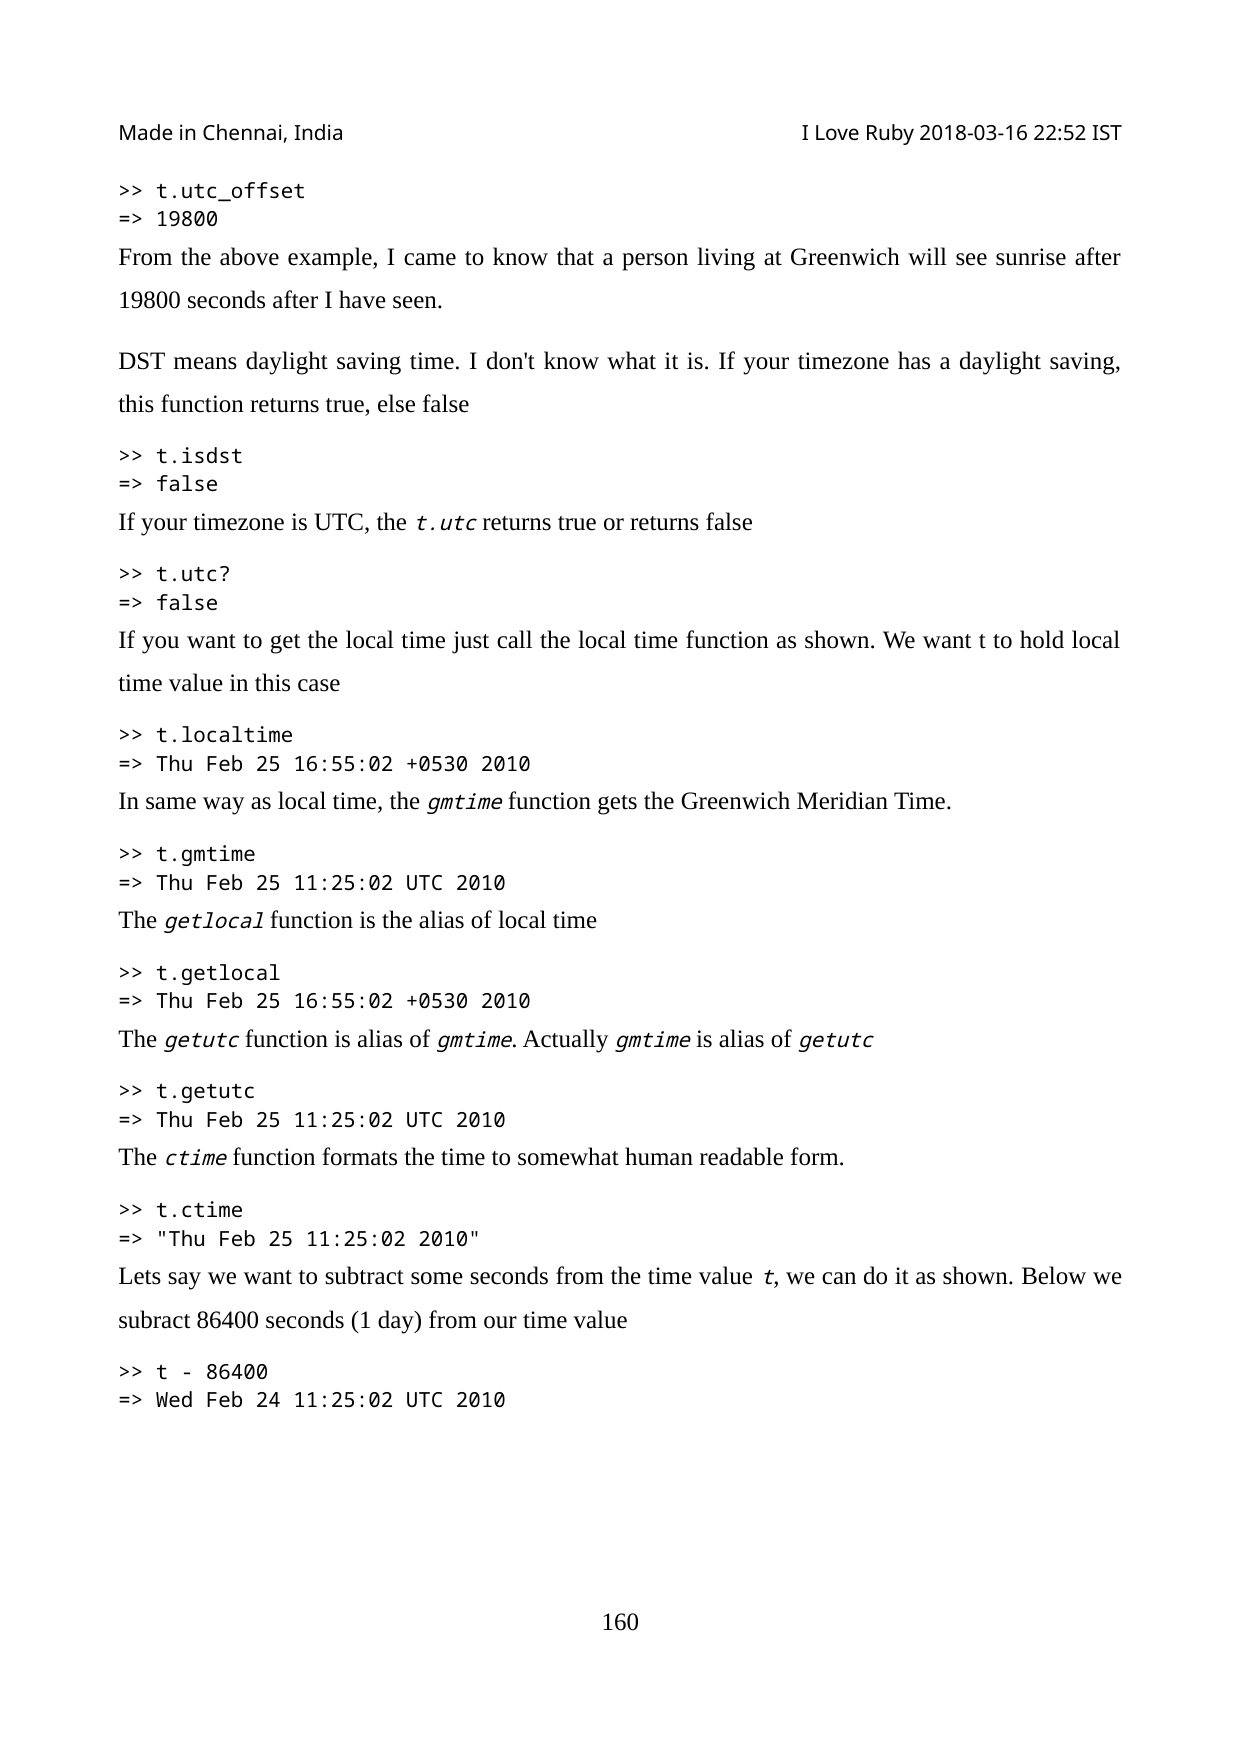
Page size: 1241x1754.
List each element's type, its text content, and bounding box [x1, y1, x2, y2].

text >> t.utc? [118, 559, 1122, 588]
text Lets say we want to subtract some seconds from the time value t, we can do it as shown. Below we subract 86400 seconds (1 day) from our time value [118, 1261, 1122, 1334]
text DST means daylight saving time. I don't know what it is. If your timezone has a daylight saving, this function returns true, else false [118, 346, 1122, 418]
text => Wed Feb 24 11:25:02 UTC 2010 [118, 1385, 1122, 1414]
text => Thu Feb 25 11:25:02 UTC 2010 [118, 1105, 1122, 1133]
text => "Thu Feb 25 11:25:02 2010" [118, 1224, 1122, 1252]
text => false [118, 469, 1122, 498]
text >> t.getlocal [118, 958, 1122, 986]
text If your timezone is UTC, the t.utc returns true or returns false [118, 507, 1122, 536]
text If you want to get the local time just call the local time function as shown. We want t to hold local time value in this case [118, 625, 1122, 697]
text In same way as local time, the gmtime function gets the Greenwich Meridian Time. [118, 786, 1122, 816]
text >> t - 86400 [118, 1357, 1122, 1385]
text The getutc function is alias of gmtime. Actually gmtime is alias of getutc [118, 1024, 1122, 1053]
text >> t.utc_offset [118, 176, 1122, 204]
text From the above example, I came to know that a person living at Greenwich will see sunrise after 19800 seconds after I have seen. [118, 242, 1122, 314]
text => false [118, 588, 1122, 616]
text >> t.isdst [118, 441, 1122, 469]
text => Thu Feb 25 16:55:02 +0530 2010 [118, 749, 1122, 777]
text => Thu Feb 25 11:25:02 UTC 2010 [118, 868, 1122, 896]
text >> t.getutc [118, 1077, 1122, 1105]
text >> t.ctime [118, 1195, 1122, 1224]
text >> t.gmtime [118, 839, 1122, 868]
text The ctime function formats the time to somewhat human readable form. [118, 1142, 1122, 1172]
text => Thu Feb 25 16:55:02 +0530 2010 [118, 986, 1122, 1015]
text => 19800 [118, 204, 1122, 233]
text >> t.localtime [118, 720, 1122, 749]
text The getlocal function is the alias of local time [118, 905, 1122, 934]
